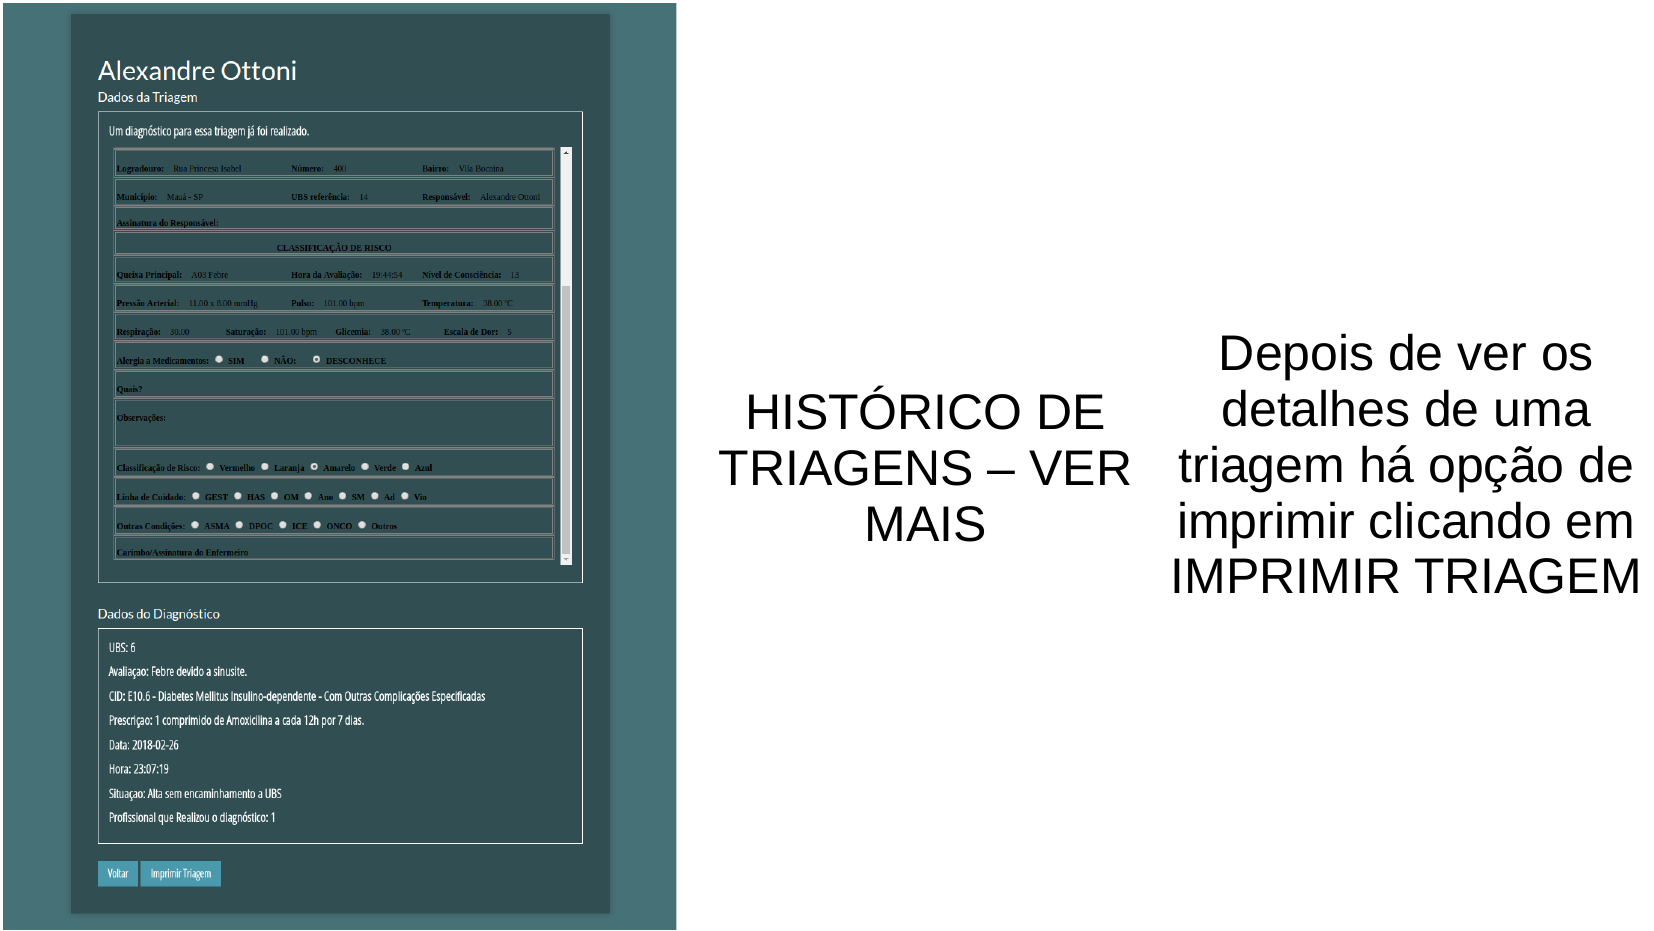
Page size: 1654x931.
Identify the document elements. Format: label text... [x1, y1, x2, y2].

subtitle Depois de ver os detalhes de uma triagem há opção de imprimir clicando em IMPRIMIR TRIAGEM [1157, 0, 1654, 931]
text_box HISTÓRICO DE TRIAGENS – VER MAIS [676, 3, 1175, 931]
picture [0, 3, 676, 930]
